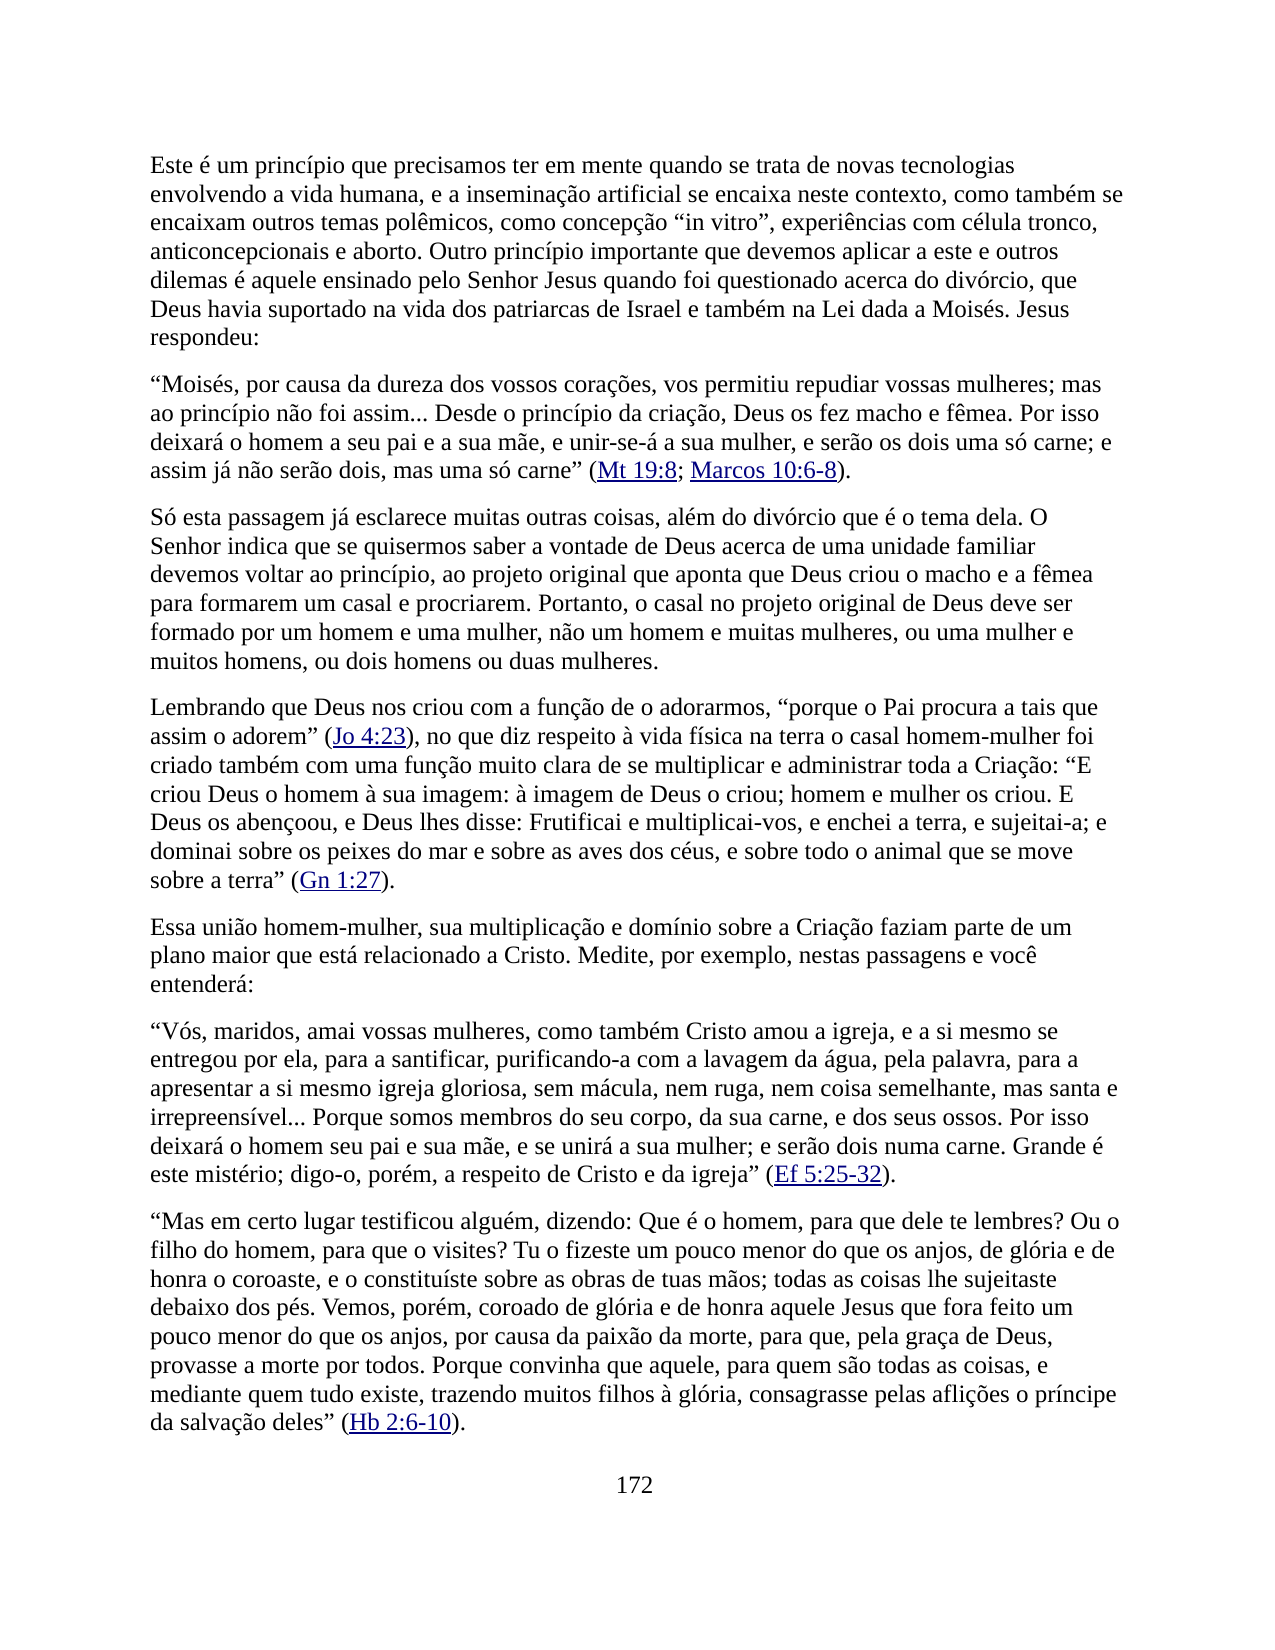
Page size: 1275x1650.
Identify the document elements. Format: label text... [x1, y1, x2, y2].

text Essa união homem-mulher, sua multiplicação e domínio sobre a Criação faziam parte de um plano maior que está relacionado a Cristo. Medite, por exemplo, nestas passagens e você entenderá: [150, 912, 1125, 998]
text “Vós, maridos, amai vossas mulheres, como também Cristo amou a igreja, e a si mesmo se entregou por ela, para a santificar, purificando-a com a lavagem da água, pela palavra, para a apresentar a si mesmo igreja gloriosa, sem mácula, nem ruga, nem coisa semelhante, mas santa e irrepreensível... Porque somos membros do seu corpo, da sua carne, e dos seus ossos. Por isso deixará o homem seu pai e sua mãe, e se unirá a sua mulher; e serão dois numa carne. Grande é este mistério; digo-o, porém, a respeito de Cristo e da igreja” (Ef 5:25-32). [150, 1016, 1125, 1188]
text Lembrando que Deus nos criou com a função de o adorarmos, “porque o Pai procura a tais que assim o adorem” (Jo 4:23), no que diz respeito à vida física na terra o casal homem-mulher foi criado também com uma função muito clara de se multiplicar e administrar toda a Criação: “E criou Deus o homem à sua imagem: à imagem de Deus o criou; homem e mulher os criou. E Deus os abençoou, e Deus lhes disse: Frutificai e multiplicai-vos, e enchei a terra, e sujeitai-a; e dominai sobre os peixes do mar e sobre as aves dos céus, e sobre todo o animal que se move sobre a terra” (Gn 1:27). [150, 692, 1125, 894]
text Só esta passagem já esclarece muitas outras coisas, além do divórcio que é o tema dela. O Senhor indica que se quisermos saber a vontade de Deus acerca de uma unidade familiar devemos voltar ao princípio, ao projeto original que aponta que Deus criou o macho e a fêmea para formarem um casal e procriarem. Portanto, o casal no projeto original de Deus deve ser formado por um homem e uma mulher, não um homem e muitas mulheres, ou uma mulher e muitos homens, ou dois homens ou duas mulheres. [150, 502, 1125, 674]
text Este é um princípio que precisamos ter em mente quando se trata de novas tecnologias envolvendo a vida humana, e a inseminação artificial se encaixa neste contexto, como também se encaixam outros temas polêmicos, como concepção “in vitro”, experiências com célula tronco, anticoncepcionais e aborto. Outro princípio importante que devemos aplicar a este e outros dilemas é aquele ensinado pelo Senhor Jesus quando foi questionado acerca do divórcio, que Deus havia suportado na vida dos patriarcas de Israel e também na Lei dada a Moisés. Jesus respondeu: [150, 150, 1125, 351]
text “Mas em certo lugar testificou alguém, dizendo: Que é o homem, para que dele te lembres? Ou o filho do homem, para que o visites? Tu o fizeste um pouco menor do que os anjos, de glória e de honra o coroaste, e o constituíste sobre as obras de tuas mãos; todas as coisas lhe sujeitaste debaixo dos pés. Vemos, porém, coroado de glória e de honra aquele Jesus que fora feito um pouco menor do que os anjos, por causa da paixão da morte, para que, pela graça de Deus, provasse a morte por todos. Porque convinha que aquele, para quem são todas as coisas, e mediante quem tudo existe, trazendo muitos filhos à glória, consagrasse pelas aflições o príncipe da salvação deles” (Hb 2:6-10). [150, 1206, 1125, 1436]
text “Moisés, por causa da dureza dos vossos corações, vos permitiu repudiar vossas mulheres; mas ao princípio não foi assim... Desde o princípio da criação, Deus os fez macho e fêmea. Por isso deixará o homem a seu pai e a sua mãe, e unir-se-á a sua mulher, e serão os dois uma só carne; e assim já não serão dois, mas uma só carne” (Mt 19:8; Marcos 10:6-8). [150, 369, 1125, 484]
